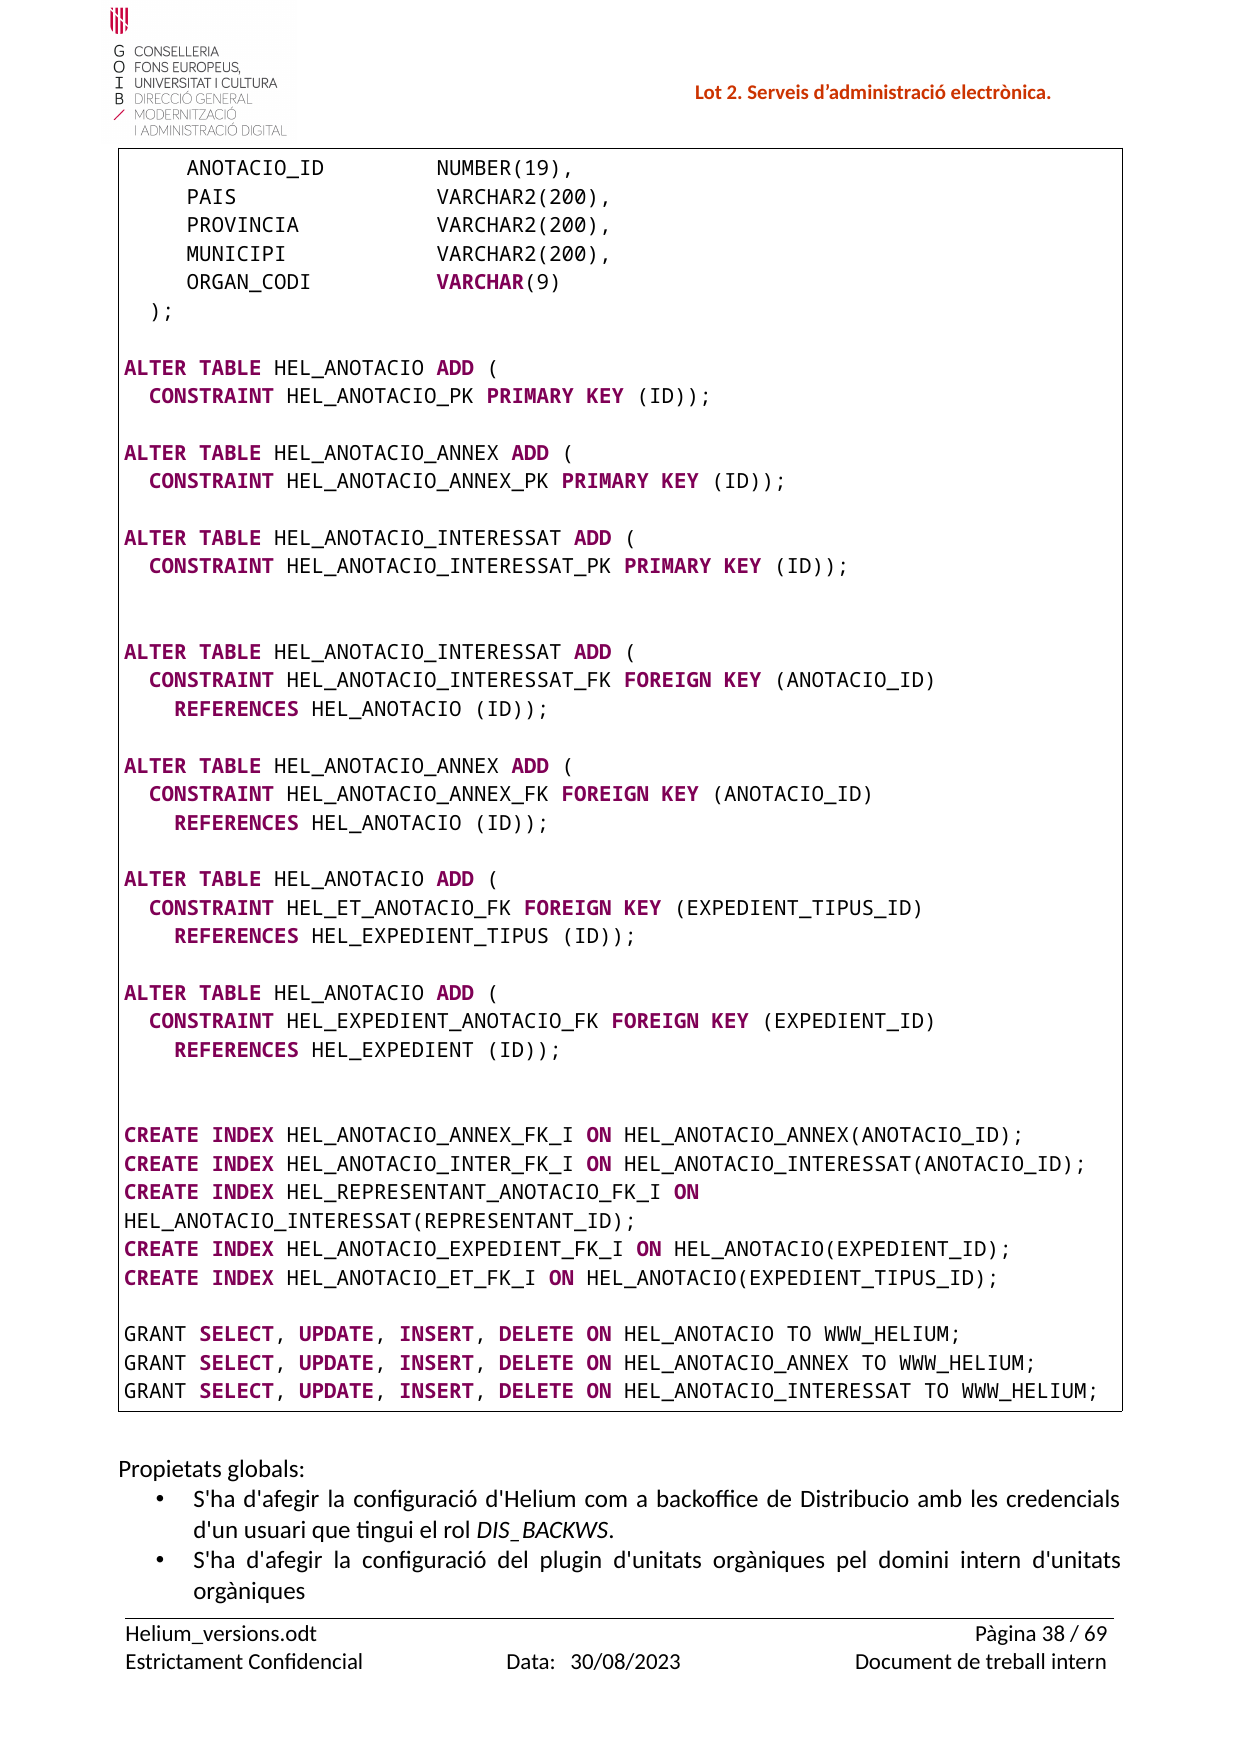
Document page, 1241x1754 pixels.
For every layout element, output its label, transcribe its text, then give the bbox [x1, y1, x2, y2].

text Propietats globals: [118, 1453, 1122, 1483]
list S'ha d'afegir la configuració del plugin d'unitats orgàniques pel domini intern d'unitats orgàniques [156, 1544, 1122, 1606]
picture [100, 0, 297, 144]
list S'ha d'afegir la configuració d'Helium com a backoffice de Distribucio amb les credencials d'un usuari que tingui el rol DIS_BACKWS. [156, 1483, 1122, 1544]
table_header ANOTACIO_ID NUMBER(19), PAIS VARCHAR2(200), PROVINCIA VARCHAR2(200), MUNICIPI VARCHAR2(200), ORGAN_CODI VARCHAR(9) ); ALTER TABLE HEL_ANOTACIO ADD ( CONSTRAINT HEL_ANOTACIO_PK PRIMARY KEY (ID)); ALTER TABLE HEL_ANOTACIO_ANNEX ADD ( CONSTRAINT HEL_ANOTACIO_ANNEX_PK PRIMARY KEY (ID)); ALTER TABLE HEL_ANOTACIO_INTERESSAT ADD ( CONSTRAINT HEL_ANOTACIO_INTERESSAT_PK PRIMARY KEY (ID)); ALTER TABLE HEL_ANOTACIO_INTERESSAT ADD ( CONSTRAINT HEL_ANOTACIO_INTERESSAT_FK FOREIGN KEY (ANOTACIO_ID) REFERENCES HEL_ANOTACIO (ID)); ALTER TABLE HEL_ANOTACIO_ANNEX ADD ( CONSTRAINT HEL_ANOTACIO_ANNEX_FK FOREIGN KEY (ANOTACIO_ID) REFERENCES HEL_ANOTACIO (ID)); ALTER TABLE HEL_ANOTACIO ADD ( CONSTRAINT HEL_ET_ANOTACIO_FK FOREIGN KEY (EXPEDIENT_TIPUS_ID) REFERENCES HEL_EXPEDIENT_TIPUS (ID)); ALTER TABLE HEL_ANOTACIO ADD ( CONSTRAINT HEL_EXPEDIENT_ANOTACIO_FK FOREIGN KEY (EXPEDIENT_ID) REFERENCES HEL_EXPEDIENT (ID)); CREATE INDEX HEL_ANOTACIO_ANNEX_FK_I ON HEL_ANOTACIO_ANNEX(ANOTACIO_ID); CREATE INDEX HEL_ANOTACIO_INTER_FK_I ON HEL_ANOTACIO_INTERESSAT(ANOTACIO_ID); CREATE INDEX HEL_REPRESENTANT_ANOTACIO_FK_I ON HEL_ANOTACIO_INTERESSAT(REPRESENTANT_ID); CREATE INDEX HEL_ANOTACIO_EXPEDIENT_FK_I ON HEL_ANOTACIO(EXPEDIENT_ID); CREATE INDEX HEL_ANOTACIO_ET_FK_I ON HEL_ANOTACIO(EXPEDIENT_TIPUS_ID); GRANT SELECT, UPDATE, INSERT, DELETE ON HEL_ANOTACIO TO WWW_HELIUM; GRANT SELECT, UPDATE, INSERT, DELETE ON HEL_ANOTACIO_ANNEX TO WWW_HELIUM; GRANT SELECT, UPDATE, INSERT, DELETE ON HEL_ANOTACIO_INTERESSAT TO WWW_HELIUM; [119, 149, 1122, 1411]
